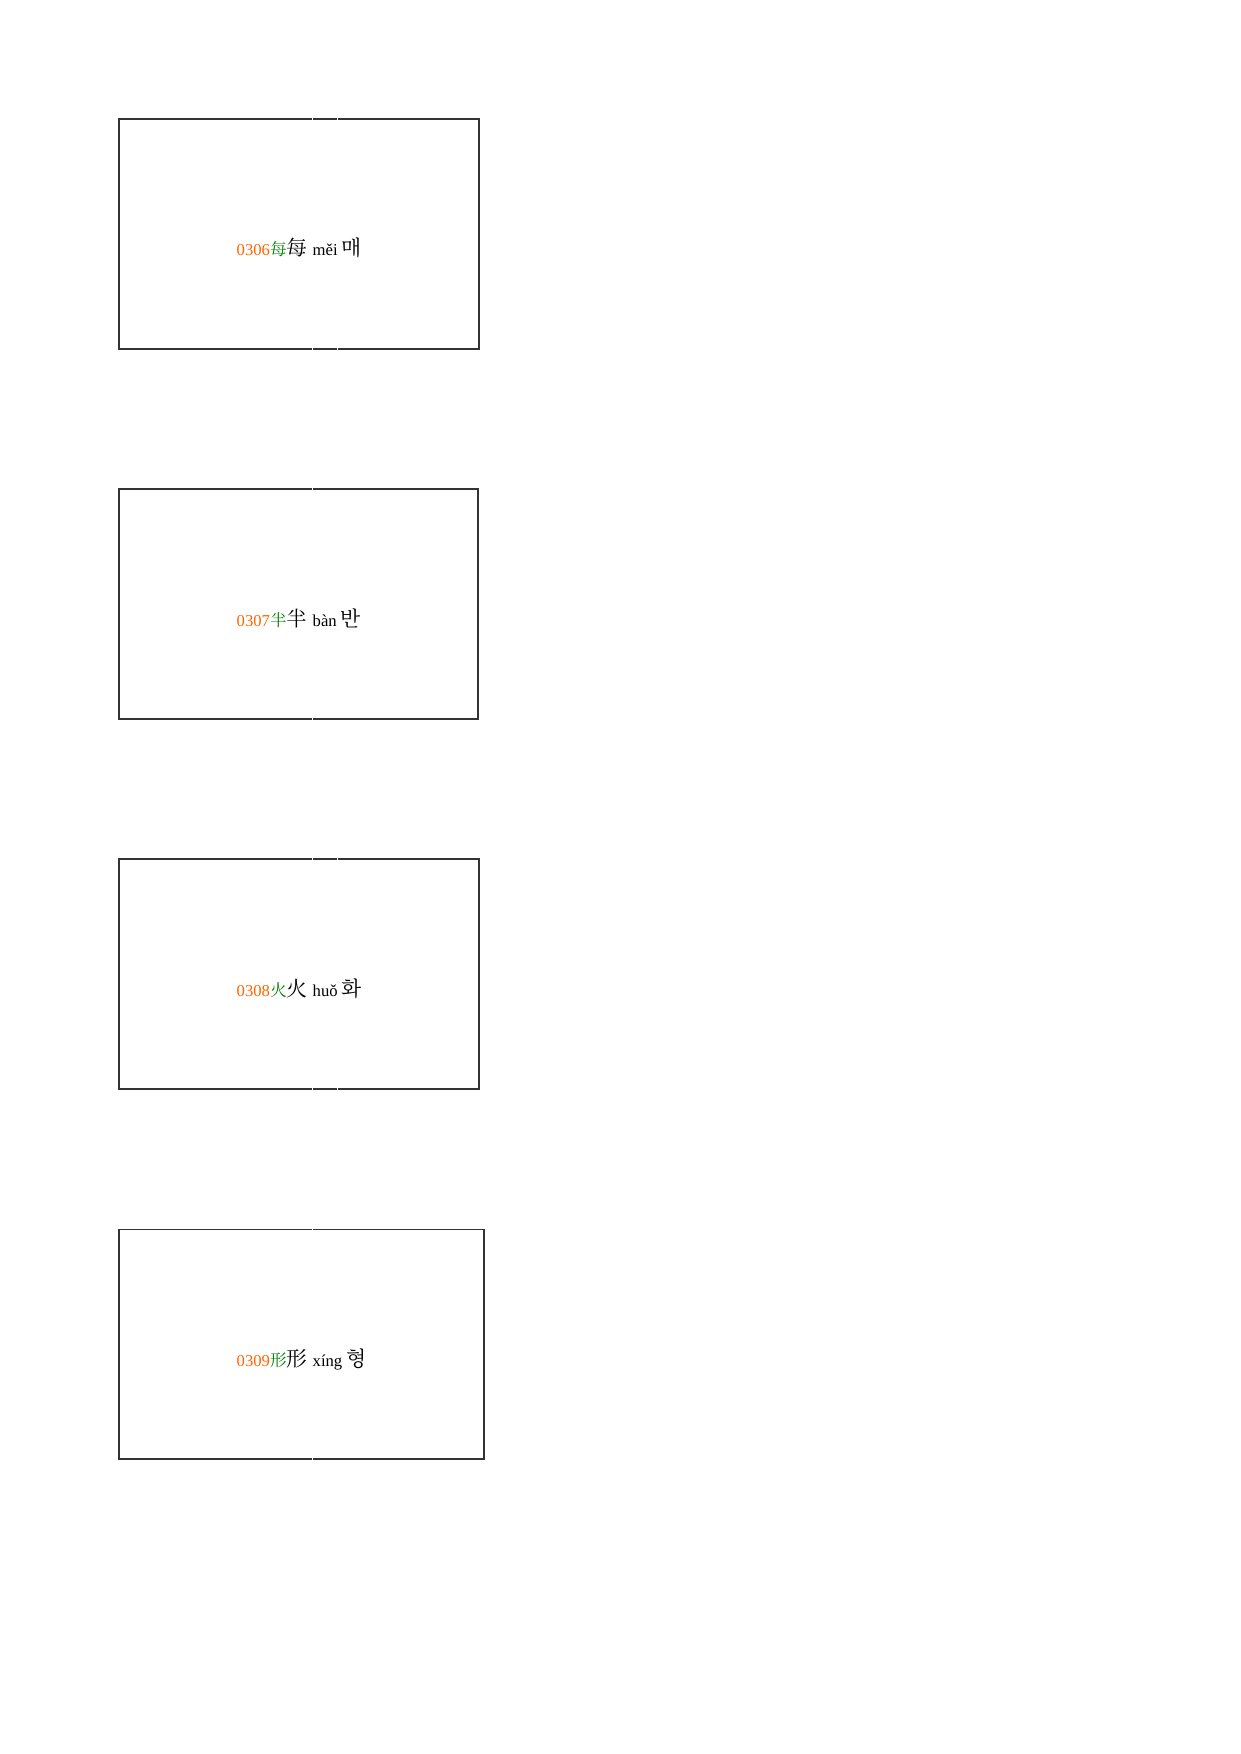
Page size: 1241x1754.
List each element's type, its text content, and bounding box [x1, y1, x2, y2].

text [479, 488, 1122, 719]
text [485, 1228, 1122, 1460]
text 0309形形 xíng 형 [120, 1230, 483, 1459]
text [480, 858, 1122, 1090]
text 0307半半 bàn 반 [120, 489, 477, 719]
text 0308火火 huǒ 화 [120, 859, 478, 1089]
text 0306每每 měi 매 [120, 119, 478, 349]
text [480, 118, 1122, 349]
